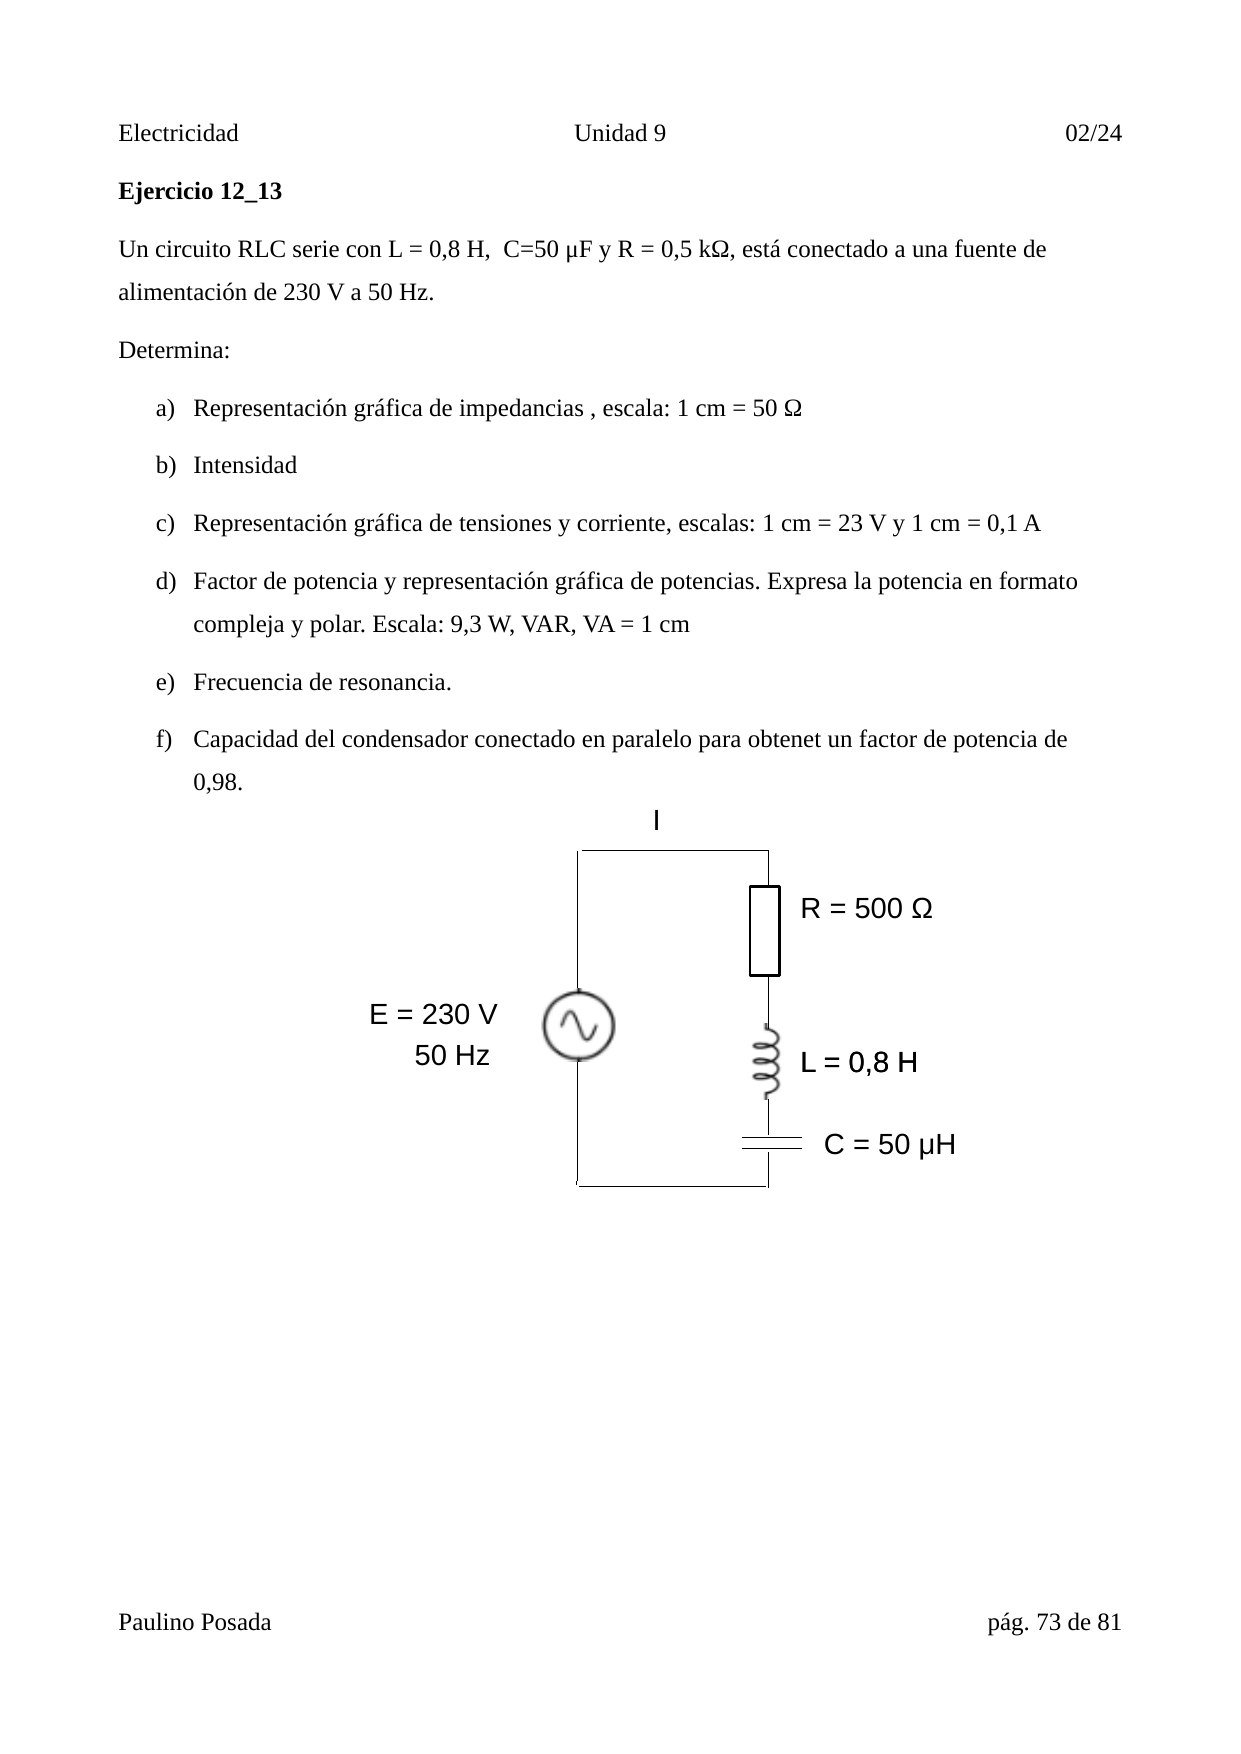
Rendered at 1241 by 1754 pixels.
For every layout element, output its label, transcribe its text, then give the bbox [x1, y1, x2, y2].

text Un circuito RLC serie con L = 0,8 H, C=50 μF y R = 0,5 kΩ, está conectado a una fuente de alimentación de 230 V a 50 Hz. [118, 234, 1122, 306]
list Representación gráfica de impedancias , escala: 1 cm = 50 Ω [156, 393, 1122, 421]
picture [540, 988, 618, 1062]
text Ejercicio 12_13 [118, 176, 1122, 205]
list Capacidad del condensador conectado en paralelo para obtenet un factor de potencia de 0,98. [156, 724, 1122, 796]
list Intensidad [156, 450, 1122, 479]
text Determina: [118, 335, 1122, 364]
picture [745, 1023, 783, 1100]
list Frecuencia de resonancia. [156, 667, 1122, 695]
list Factor de potencia y representación gráfica de potencias. Expresa la potencia en formato compleja y polar. Escala: 9,3 W, VAR, VA = 1 cm [156, 566, 1122, 638]
list Representación gráfica de tensiones y corriente, escalas: 1 cm = 23 V y 1 cm = 0,1 A [156, 508, 1122, 537]
